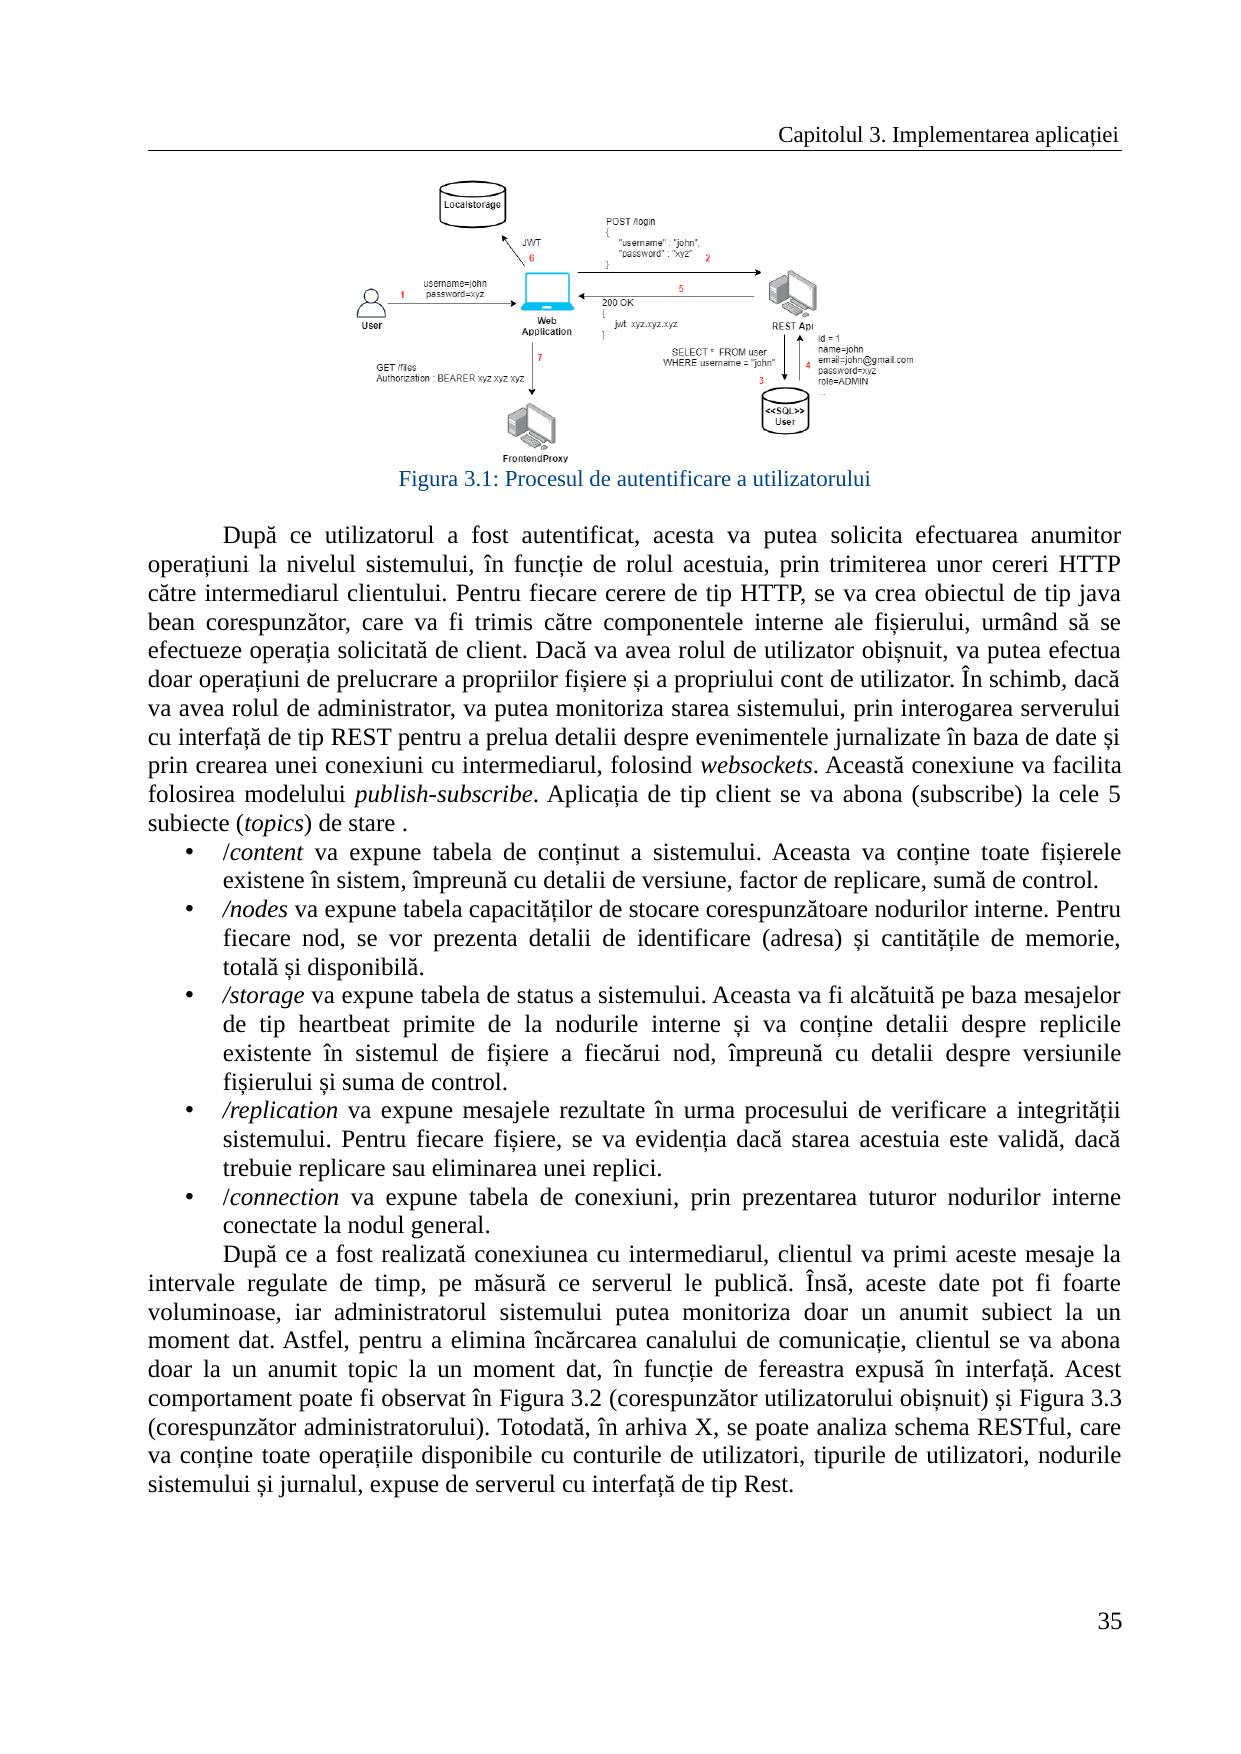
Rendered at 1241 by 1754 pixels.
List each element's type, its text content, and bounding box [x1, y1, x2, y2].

list /content va expune tabela de conținut a sistemului. Aceasta va conține toate fișierele existene în sistem, împreună cu detalii de versiune, factor de replicare, sumă de control. [185, 837, 1122, 894]
text Figura 3.1: Procesul de autentificare a utilizatorului [375, 466, 895, 492]
list /storage va expune tabela de status a sistemului. Aceasta va fi alcătuită pe baza mesajelor de tip heartbeat primite de la nodurile interne și va conține detalii despre replicile existente în sistemul de fișiere a fiecărui nod, împreună cu detalii despre versiunile fișierului și suma de control. [185, 981, 1122, 1096]
text După ce a fost realizată conexiunea cu intermediarul, clientul va primi aceste mesaje la intervale regulate de timp, pe măsură ce serverul le publică. Însă, aceste date pot fi foarte voluminoase, iar administratorul sistemului putea monitoriza doar un anumit subiect la un moment dat. Astfel, pentru a elimina încărcarea canalului de comunicație, clientul se va abona doar la un anumit topic la un moment dat, în funcție de fereastra expusă în interfață. Acest comportament poate fi observat în Figura 3.2 (corespunzător utilizatorului obișnuit) și Figura 3.3 (corespunzător administratorului). Totodată, în arhiva X, se poate analiza schema RESTful, care va conține toate operațiile disponibile cu conturile de utilizatori, tipurile de utilizatori, nodurile sistemului și jurnalul, expuse de serverul cu interfață de tip Rest. [148, 1239, 1122, 1498]
list /replication va expune mesajele rezultate în urma procesului de verificare a integrității sistemului. Pentru fiecare fișiere, se va evidenția dacă starea acestuia este validă, dacă trebuie replicare sau eliminarea unei replici. [185, 1096, 1122, 1182]
picture [356, 180, 914, 466]
text După ce utilizatorul a fost autentificat, acesta va putea solicita efectuarea anumitor operațiuni la nivelul sistemului, în funcție de rolul acestuia, prin trimiterea unor cereri HTTP către intermediarul clientului. Pentru fiecare cerere de tip HTTP, se va crea obiectul de tip java bean corespunzător, care va fi trimis către componentele interne ale fișierului, urmând să se efectueze operația solicitată de client. Dacă va avea rolul de utilizator obișnuit, va putea efectua doar operațiuni de prelucrare a propriilor fișiere și a propriului cont de utilizator. În schimb, dacă va avea rolul de administrator, va putea monitoriza starea sistemului, prin interogarea serverului cu interfață de tip REST pentru a prelua detalii despre evenimentele jurnalizate în baza de date și prin crearea unei conexiuni cu intermediarul, folosind websockets. Această conexiune va facilita folosirea modelului publish-subscribe. Aplicația de tip client se va abona (subscribe) la cele 5 subiecte (topics) de stare . [148, 521, 1122, 837]
list /connection va expune tabela de conexiuni, prin prezentarea tuturor nodurilor interne conectate la nodul general. [185, 1182, 1122, 1239]
list /nodes va expune tabela capacităților de stocare corespunzătoare nodurilor interne. Pentru fiecare nod, se vor prezenta detalii de identificare (adresa) și cantitățile de memorie, totală și disponibilă. [185, 894, 1122, 981]
